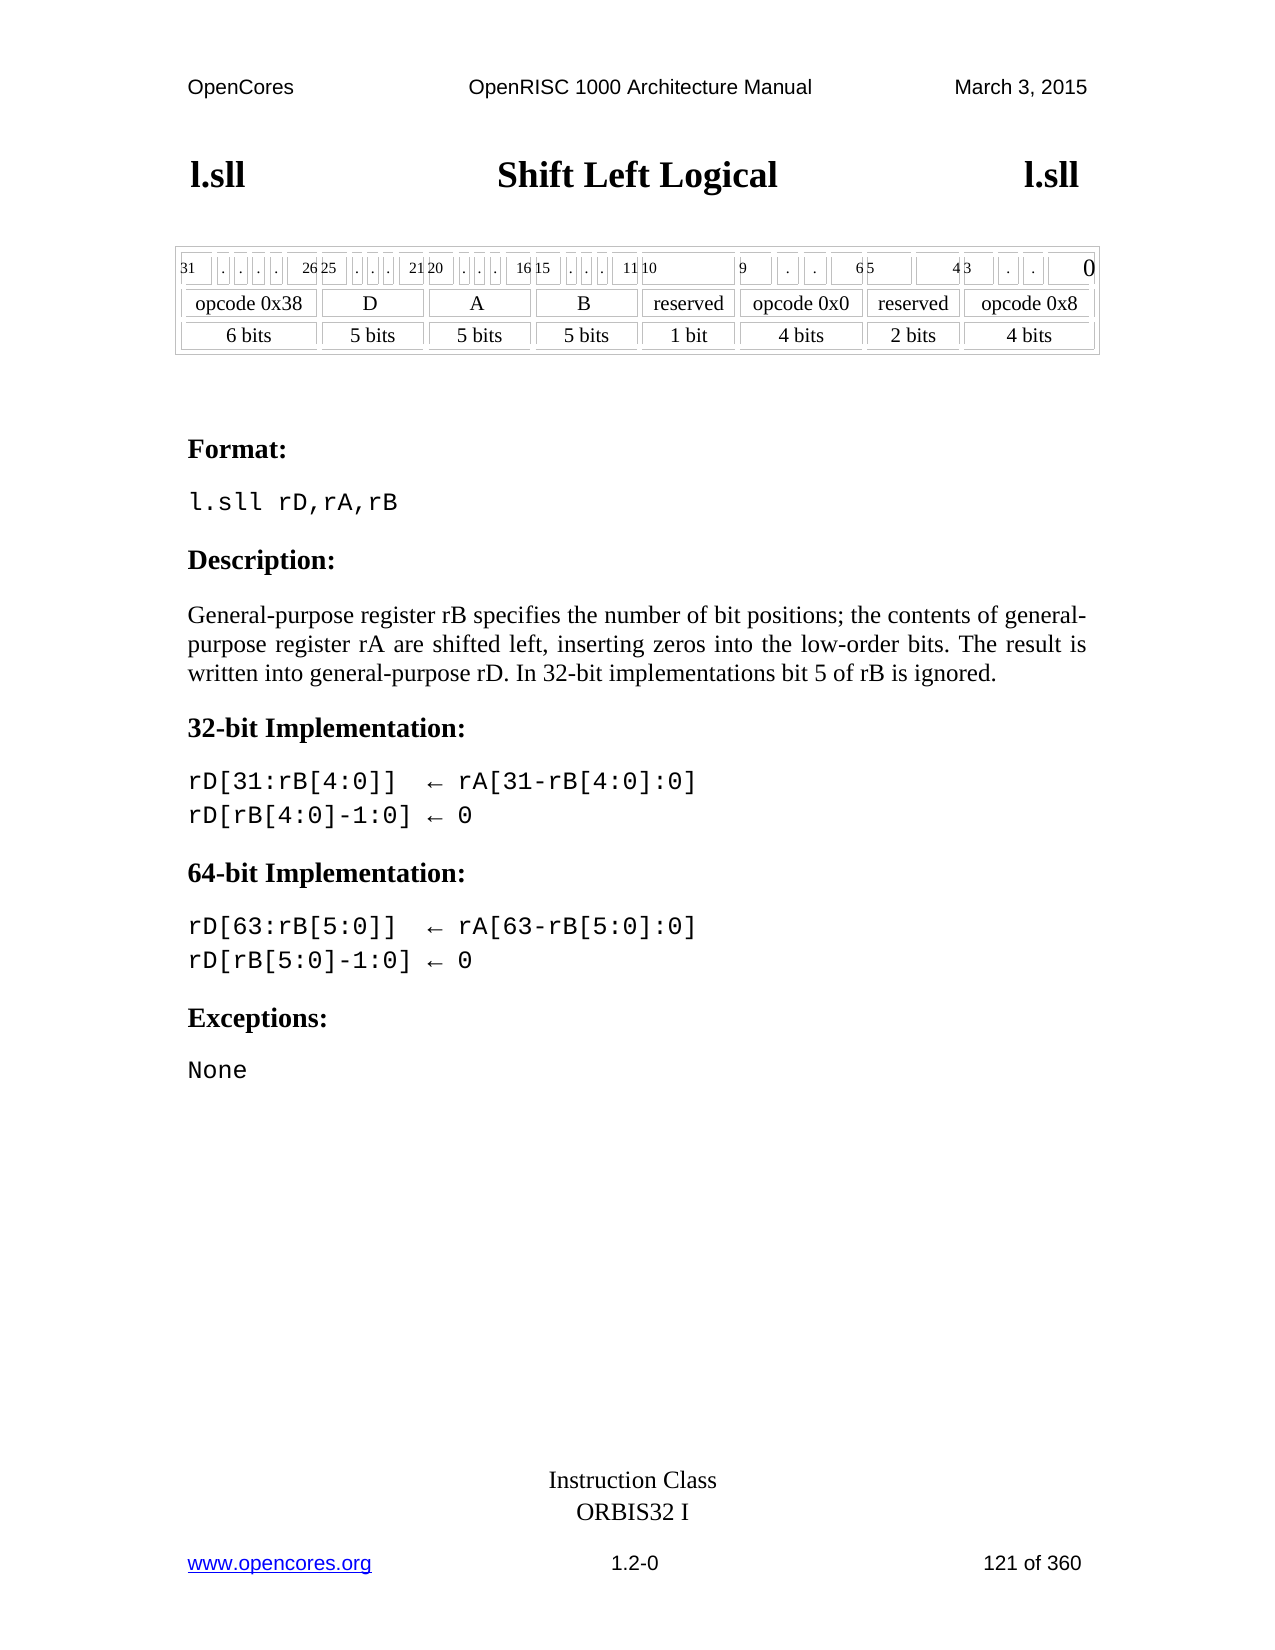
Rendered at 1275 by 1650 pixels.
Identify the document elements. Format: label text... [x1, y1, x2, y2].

text 64-bit Implementation: [187, 856, 1087, 888]
text Format: [187, 432, 1087, 464]
text rD[63:rB[5:0]] ← rA[63-rB[5:0]:0] rD[rB[5:0]-1:0] ← 0 [187, 913, 1087, 976]
text Exceptions: [187, 1001, 1087, 1033]
text None [187, 1058, 1087, 1086]
text rD[31:rB[4:0]] ← rA[31-rB[4:0]:0] rD[rB[4:0]-1:0] ← 0 [187, 769, 1087, 831]
text Description: [187, 543, 1087, 575]
text General-purpose register rB specifies the number of bit positions; the contents of general-purpose register rA are shifted left, inserting zeros into the low-order bits. The result is written into general-purpose rD. In 32-bit implementations bit 5 of rB is ignored. [187, 600, 1087, 687]
text l.sll rD,rA,rB [187, 489, 1087, 518]
text 32-bit Implementation: [187, 712, 1087, 744]
